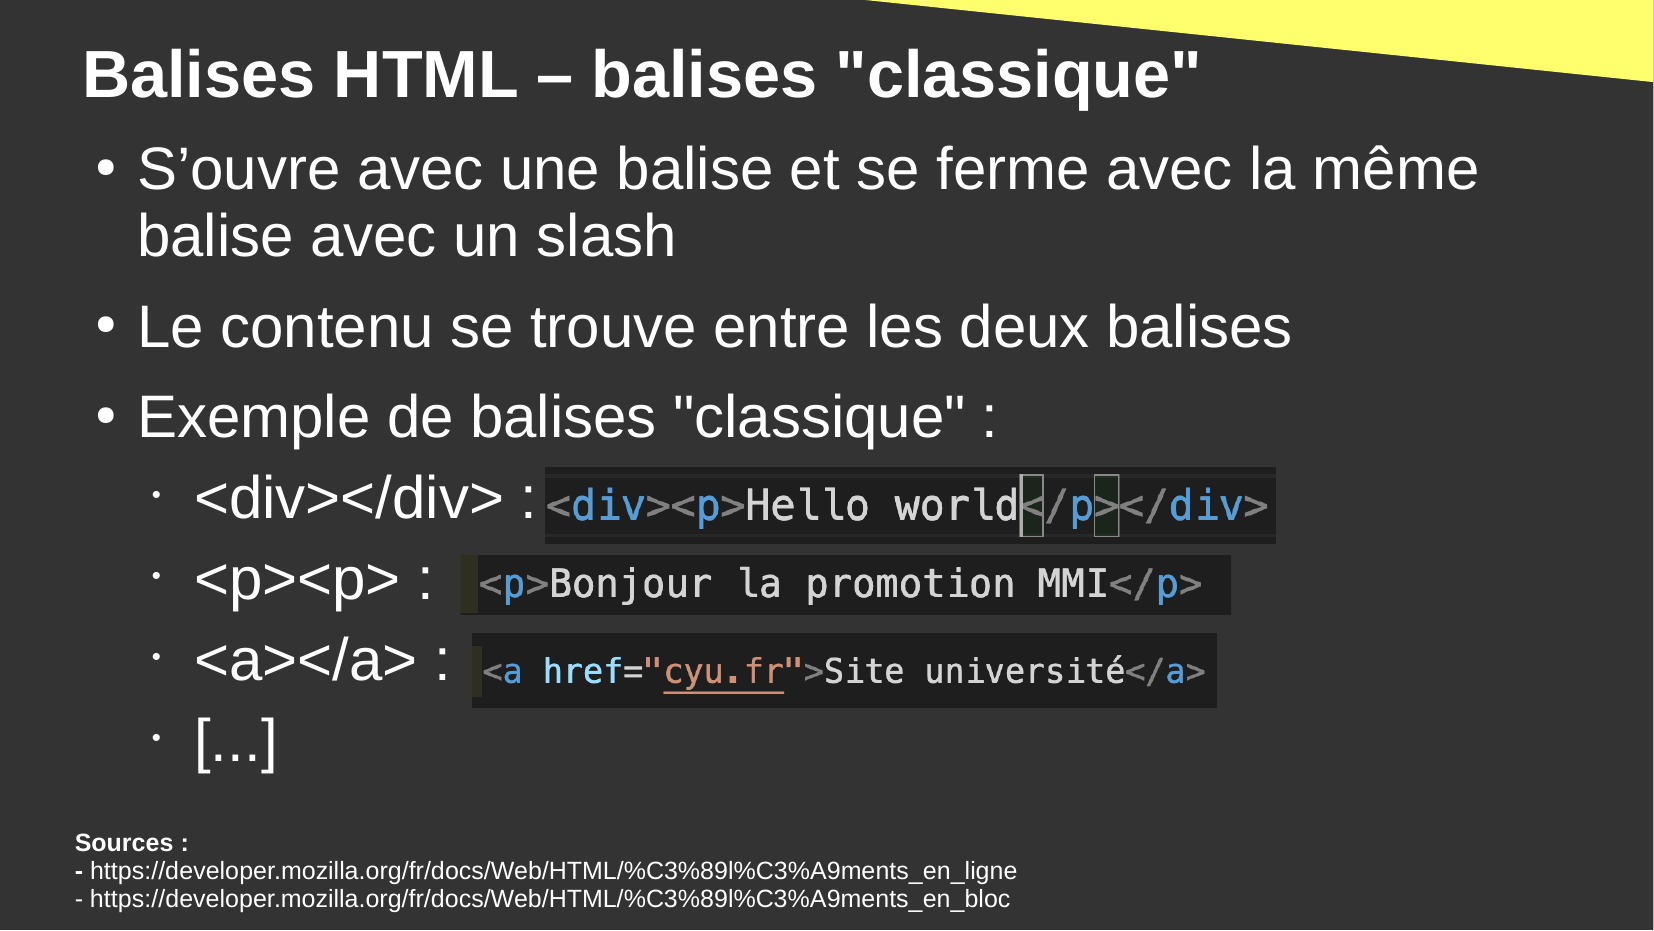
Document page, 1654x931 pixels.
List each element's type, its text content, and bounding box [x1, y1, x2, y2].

picture [472, 633, 1217, 708]
picture [545, 467, 1276, 544]
list S’ouvre avec une balise et se ferme avec la même balise avec un slash Le contenu se trouve entre les deux balises Exemple de balises "classique" : <div></div> : <p><p> : <a></a> : [...] [80, 135, 1620, 777]
text_box [865, 0, 1654, 83]
title Balises HTML – balises "classique" [82, 37, 1571, 122]
picture [460, 555, 1232, 615]
text_box Sources : - https://developer.mozilla.org/fr/docs/Web/HTML/%C3%89l%C3%A9ments_en_ligne - https://developer.mozilla.org/fr/docs/Web/HTML/%C3%89l%C3%A9ments_en_bloc [59, 821, 1546, 920]
